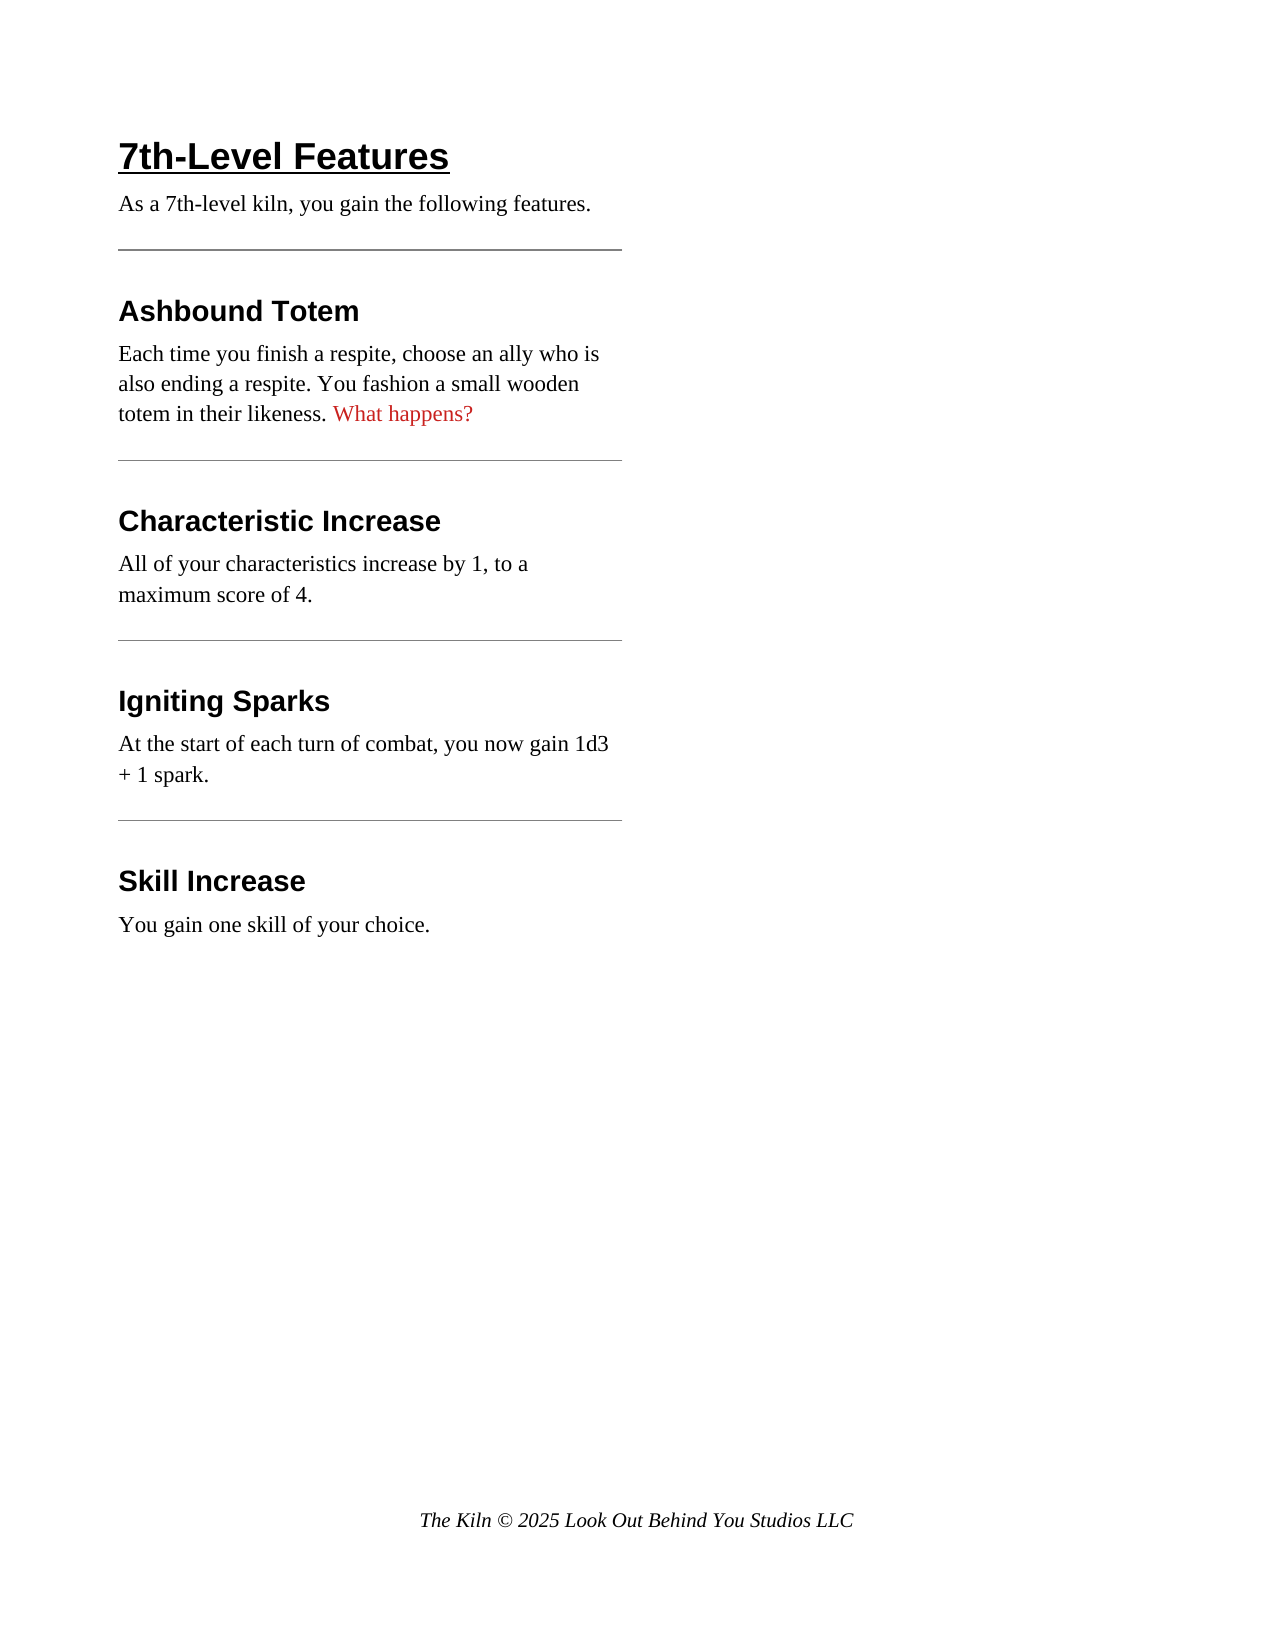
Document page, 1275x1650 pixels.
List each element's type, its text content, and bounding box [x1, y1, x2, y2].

text Each time you finish a respite, choose an ally who is also ending a respite. You fashion a small wooden totem in their likeness. What happens? [118, 340, 622, 427]
subtitle Ashbound Totem [118, 294, 622, 328]
text All of your characteristics increase by 1, to a maximum score of 4. [118, 550, 622, 607]
subtitle Igniting Sparks [118, 684, 622, 718]
subtitle Skill Increase [118, 864, 622, 898]
subtitle As a 7th-level kiln, you gain the following features. [118, 190, 622, 217]
subtitle 7th-Level Features [118, 134, 622, 177]
text At the start of each turn of combat, you now gain 1d3 + 1 spark. [118, 731, 622, 787]
subtitle Characteristic Increase [118, 504, 622, 538]
text You gain one skill of your choice. [118, 911, 622, 937]
